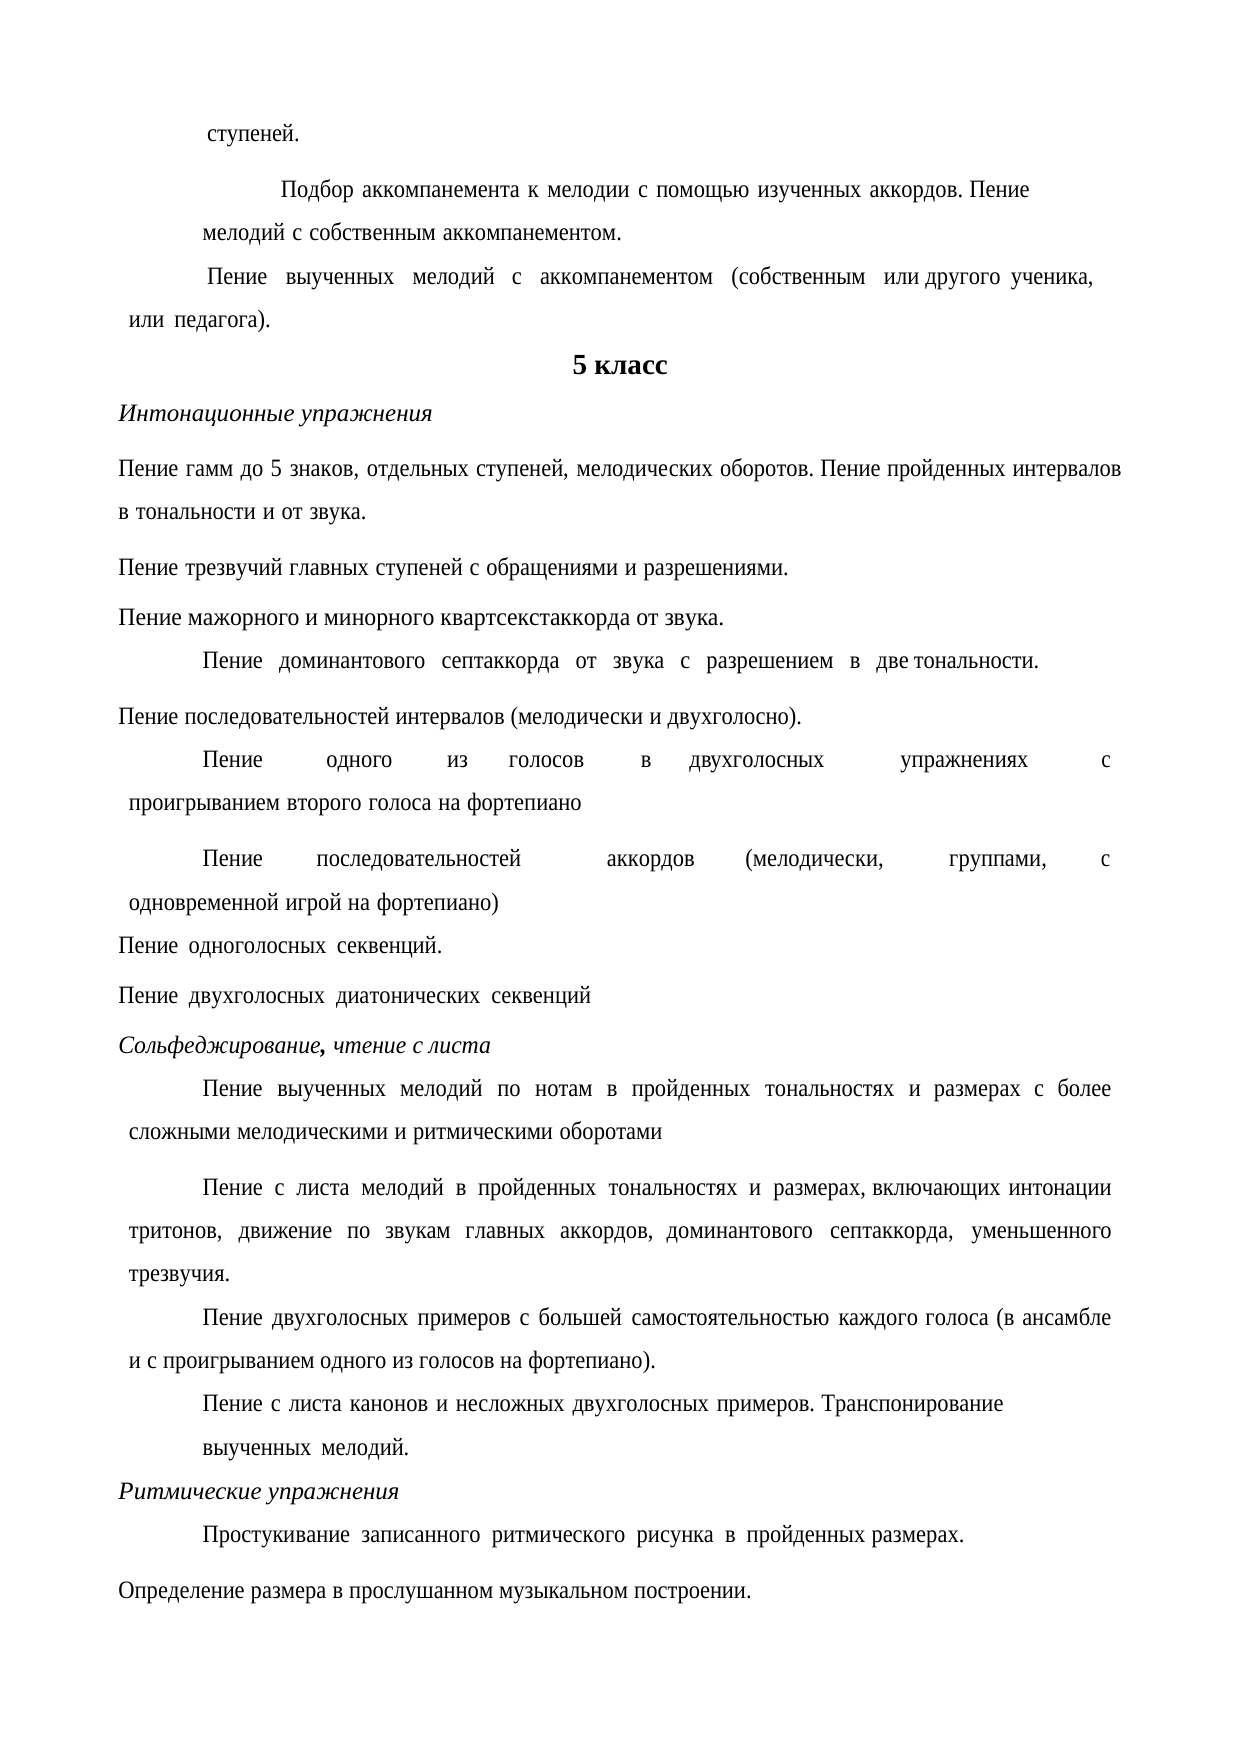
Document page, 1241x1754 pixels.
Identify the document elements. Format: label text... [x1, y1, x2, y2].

text Ритмические упражнения [118, 1476, 1122, 1504]
text Пение выученных мелодий по нотам в пройденных тональностях и размерах с более сложными мелодическими и ритмическими оборотами [129, 1073, 1111, 1145]
text Пение мажорного и минорного квартсекстаккорда от звука. [118, 602, 1122, 631]
text Интонационные упражнения [118, 398, 1122, 426]
text Пение гамм до 5 знаков, отдельных ступеней, мелодических оборотов. Пение пройденных интервалов в тональности и от звука. [118, 453, 1122, 525]
text Пение выученных мелодий с аккомпанементом (собственным или другого ученика, или педагога). [129, 261, 1111, 333]
text Подбор аккомпанемента к мелодии с помощью изученных аккордов. Пение мелодий с собственным аккомпанементом. [202, 174, 1112, 246]
text Пение с листа мелодий в пройденных тональностях и размерах, включающих интонации тритонов, движение по звукам главных аккордов, доминантового септаккорда, уменьшенного трезвучия. [129, 1172, 1112, 1287]
text Пение последовательностей интервалов (мелодически и двухголосно). [118, 701, 1122, 730]
text Пение с листа канонов и несложных двухголосных примеров. Транспонирование выученных мелодий. [202, 1388, 1112, 1460]
text Простукивание записанного ритмического рисунка в пройденных размерах. [129, 1519, 1111, 1548]
text 5 класс [118, 347, 1122, 381]
text Пение одного из голосов в двухголосных упражнениях с проигрыванием второго голоса на фортепиано [129, 744, 1111, 816]
text ступеней. [129, 118, 1111, 147]
text Пение доминантового септаккорда от звука с разрешением в две тональности. [129, 645, 1122, 674]
text Сольфеджирование, чтение с листа [118, 1030, 1122, 1058]
text Определение размера в прослушанном музыкальном построении. [118, 1575, 1122, 1604]
text Пение двухголосных примеров с большей самостоятельностью каждого голоса (в ансамбле и с проигрыванием одного из голосов на фортепиано). [129, 1302, 1111, 1374]
text Пение трезвучий главных ступеней с обращениями и разрешениями. [118, 552, 1122, 581]
text Пение последовательностей аккордов (мелодически, группами, с одновременной игрой на фортепиано) [129, 843, 1111, 915]
text Пение одноголосных секвенций. [118, 930, 1122, 959]
text Пение двухголосных диатонических секвенций [118, 980, 1122, 1009]
